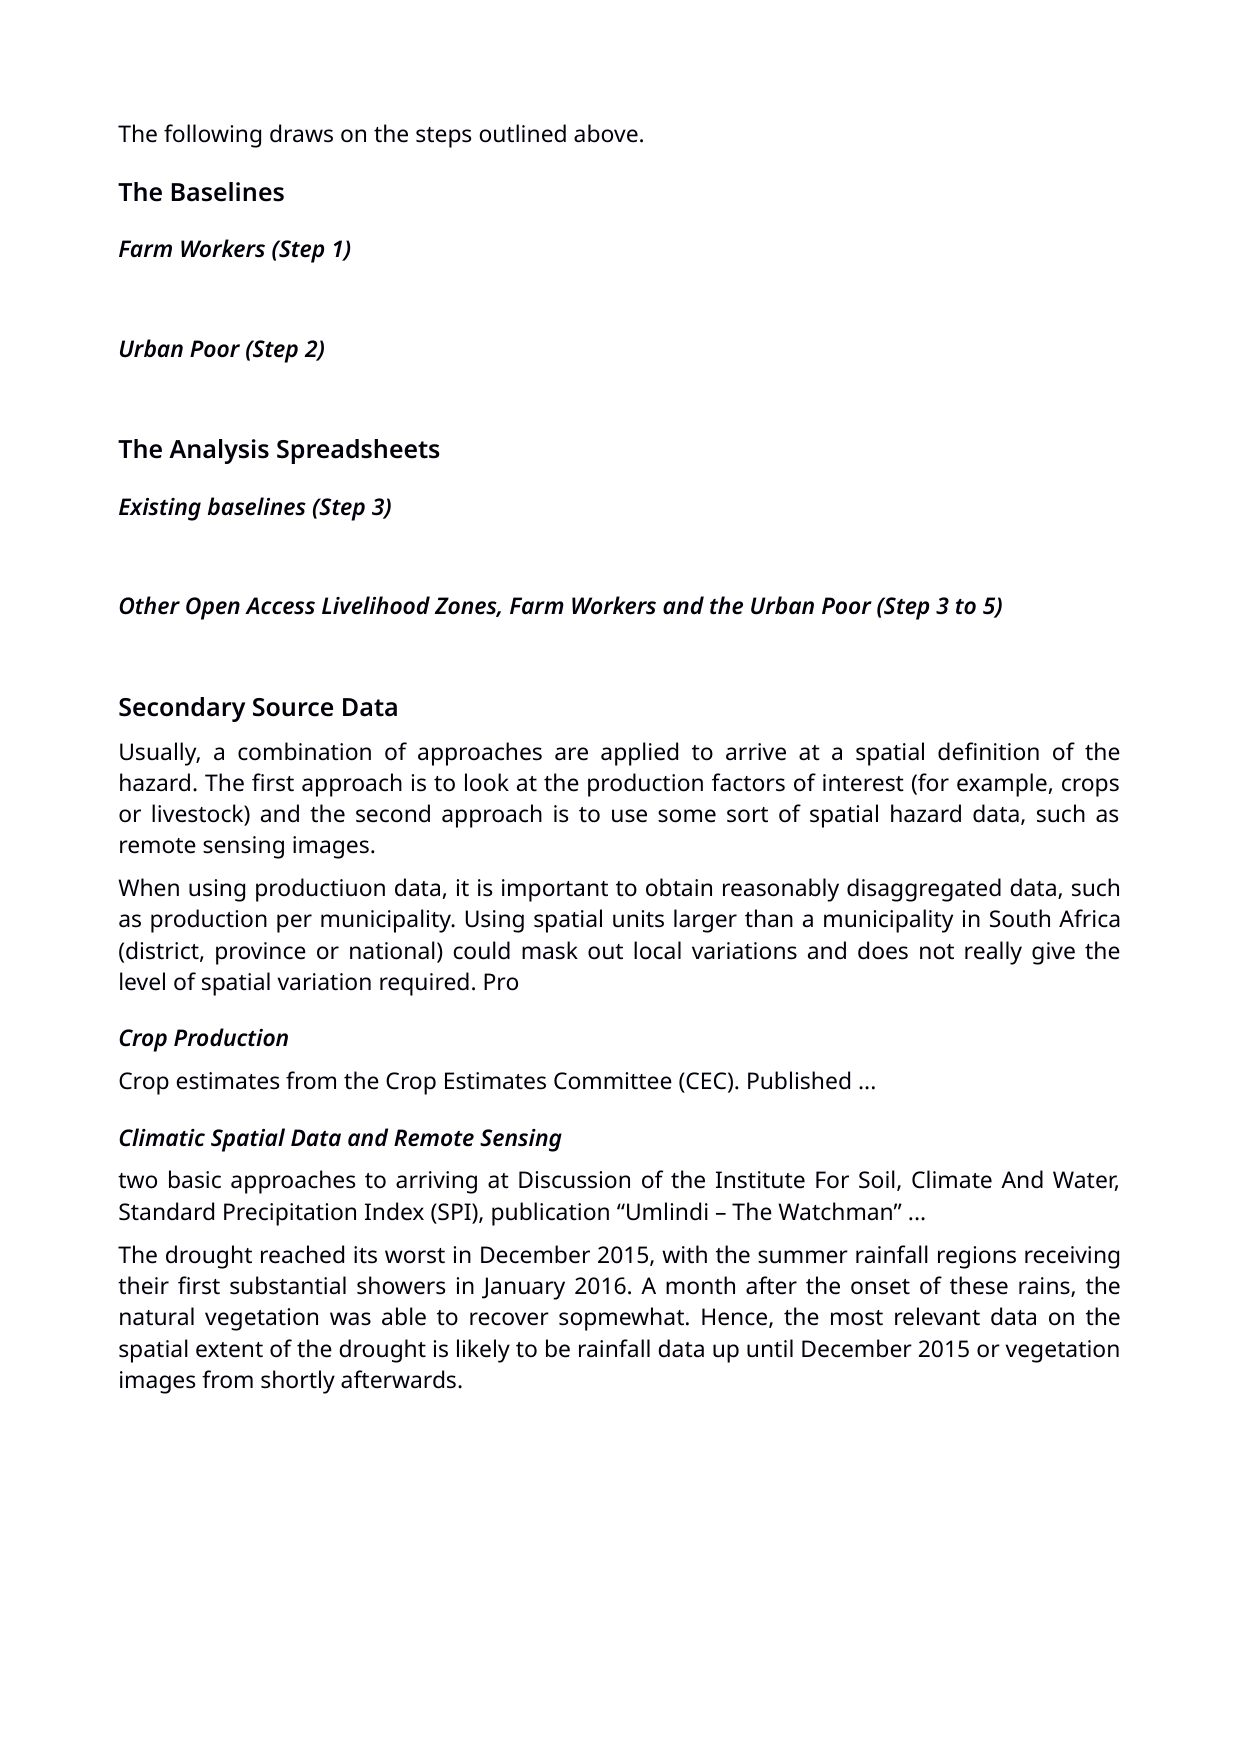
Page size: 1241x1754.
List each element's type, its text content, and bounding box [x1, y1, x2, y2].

subtitle Other Open Access Livelihood Zones, Farm Workers and the Urban Poor (Step 3 to 5) [118, 590, 1122, 622]
text Usually, a combination of approaches are applied to arrive at a spatial definition of the hazard. The first approach is to look at the production factors of interest (for example, crops or livestock) and the second approach is to use some sort of spatial hazard data, such as remote sensing images. [118, 735, 1122, 860]
subtitle Secondary Source Data [118, 689, 1122, 724]
subtitle Existing baselines (Step 3) [118, 491, 1122, 522]
subtitle The Analysis Spreadsheets [118, 432, 1122, 466]
subtitle Climatic Spatial Data and Remote Sensing [118, 1121, 1122, 1153]
subtitle Crop Production [118, 1022, 1122, 1053]
text The drought reached its worst in December 2015, with the summer rainfall regions receiving their first substantial showers in January 2016. A month after the onset of these rains, the natural vegetation was able to recover sopmewhat. Hence, the most relevant data on the spatial extent of the drought is likely to be rainfall data up until December 2015 or vegetation images from shortly afterwards. [118, 1239, 1122, 1395]
text Crop estimates from the Crop Estimates Committee (CEC). Published ... [118, 1065, 1122, 1096]
subtitle Farm Workers (Step 1) [118, 233, 1122, 265]
subtitle The Baselines [118, 174, 1122, 208]
text two basic approaches to arriving at Discussion of the Institute For Soil, Climate And Water, Standard Precipitation Index (SPI), publication “Umlindi – The Watchman” ... [118, 1164, 1122, 1227]
text The following draws on the steps outlined above. [118, 118, 1122, 149]
text When using productiuon data, it is important to obtain reasonably disaggregated data, such as production per municipality. Using spatial units larger than a municipality in South Africa (district, province or national) could mask out local variations and does not really give the level of spatial variation required. Pro [118, 872, 1122, 997]
subtitle Urban Poor (Step 2) [118, 333, 1122, 364]
